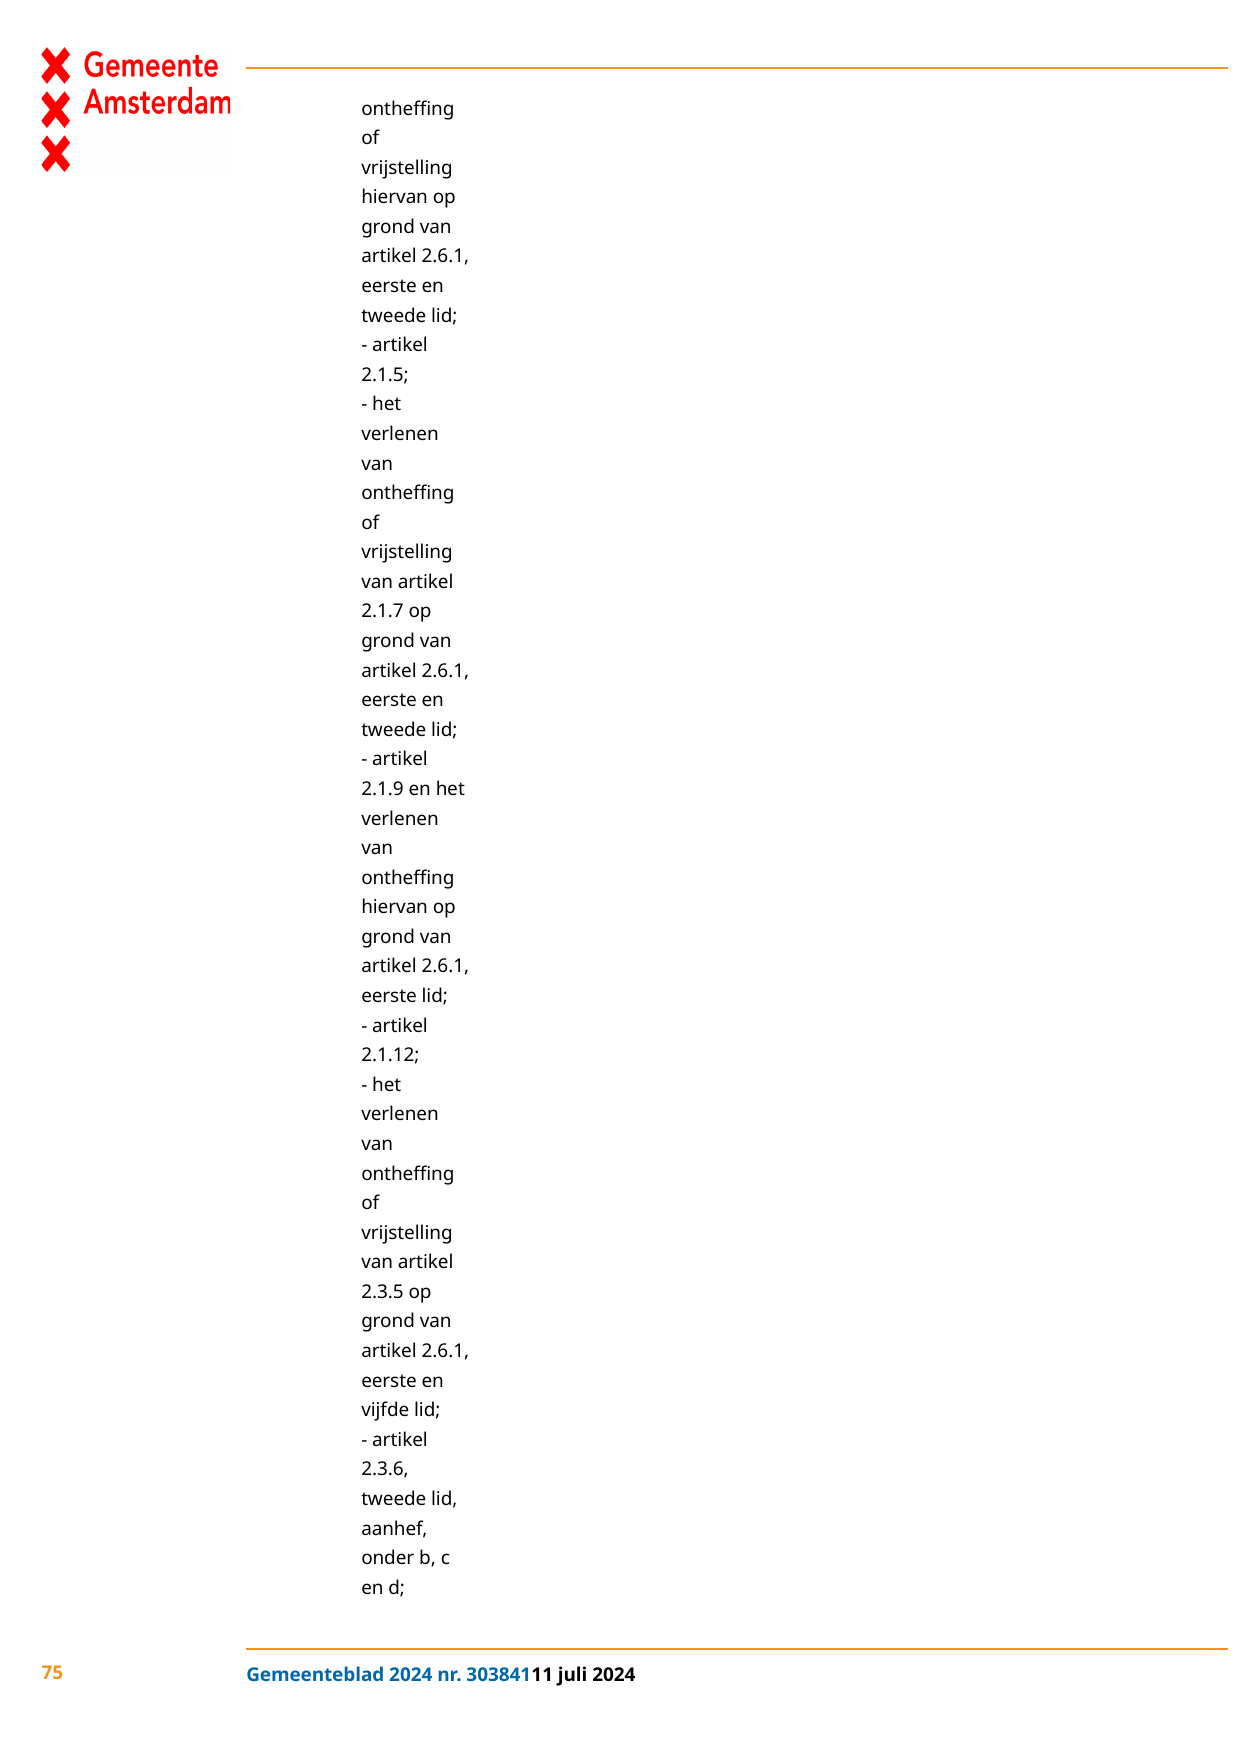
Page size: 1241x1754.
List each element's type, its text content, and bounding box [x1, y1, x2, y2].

table_cell [813, 95, 926, 1600]
table_cell [1039, 95, 1152, 1600]
table_cell [248, 95, 361, 1600]
table_cell [587, 95, 700, 1600]
table_cell [474, 95, 587, 1600]
table_cell [700, 95, 813, 1600]
table_cell ontheffing of vrijstelling hiervan op grond van artikel 2.6.1, eerste en tweede lid; - artikel 2.1.5; - het verlenen van ontheffing of vrijstelling van artikel 2.1.7 op grond van artikel 2.6.1, eerste en tweede lid; - artikel 2.1.9 en het verlenen van ontheffing hiervan op grond van artikel 2.6.1, eerste lid; - artikel 2.1.12; - het verlenen van ontheffing of vrijstelling van artikel 2.3.5 op grond van artikel 2.6.1, eerste en vijfde lid; - artikel 2.3.6, tweede lid, aanhef, onder b, c en d; [361, 95, 474, 1600]
picture [41, 47, 231, 172]
table_cell [926, 95, 1038, 1600]
